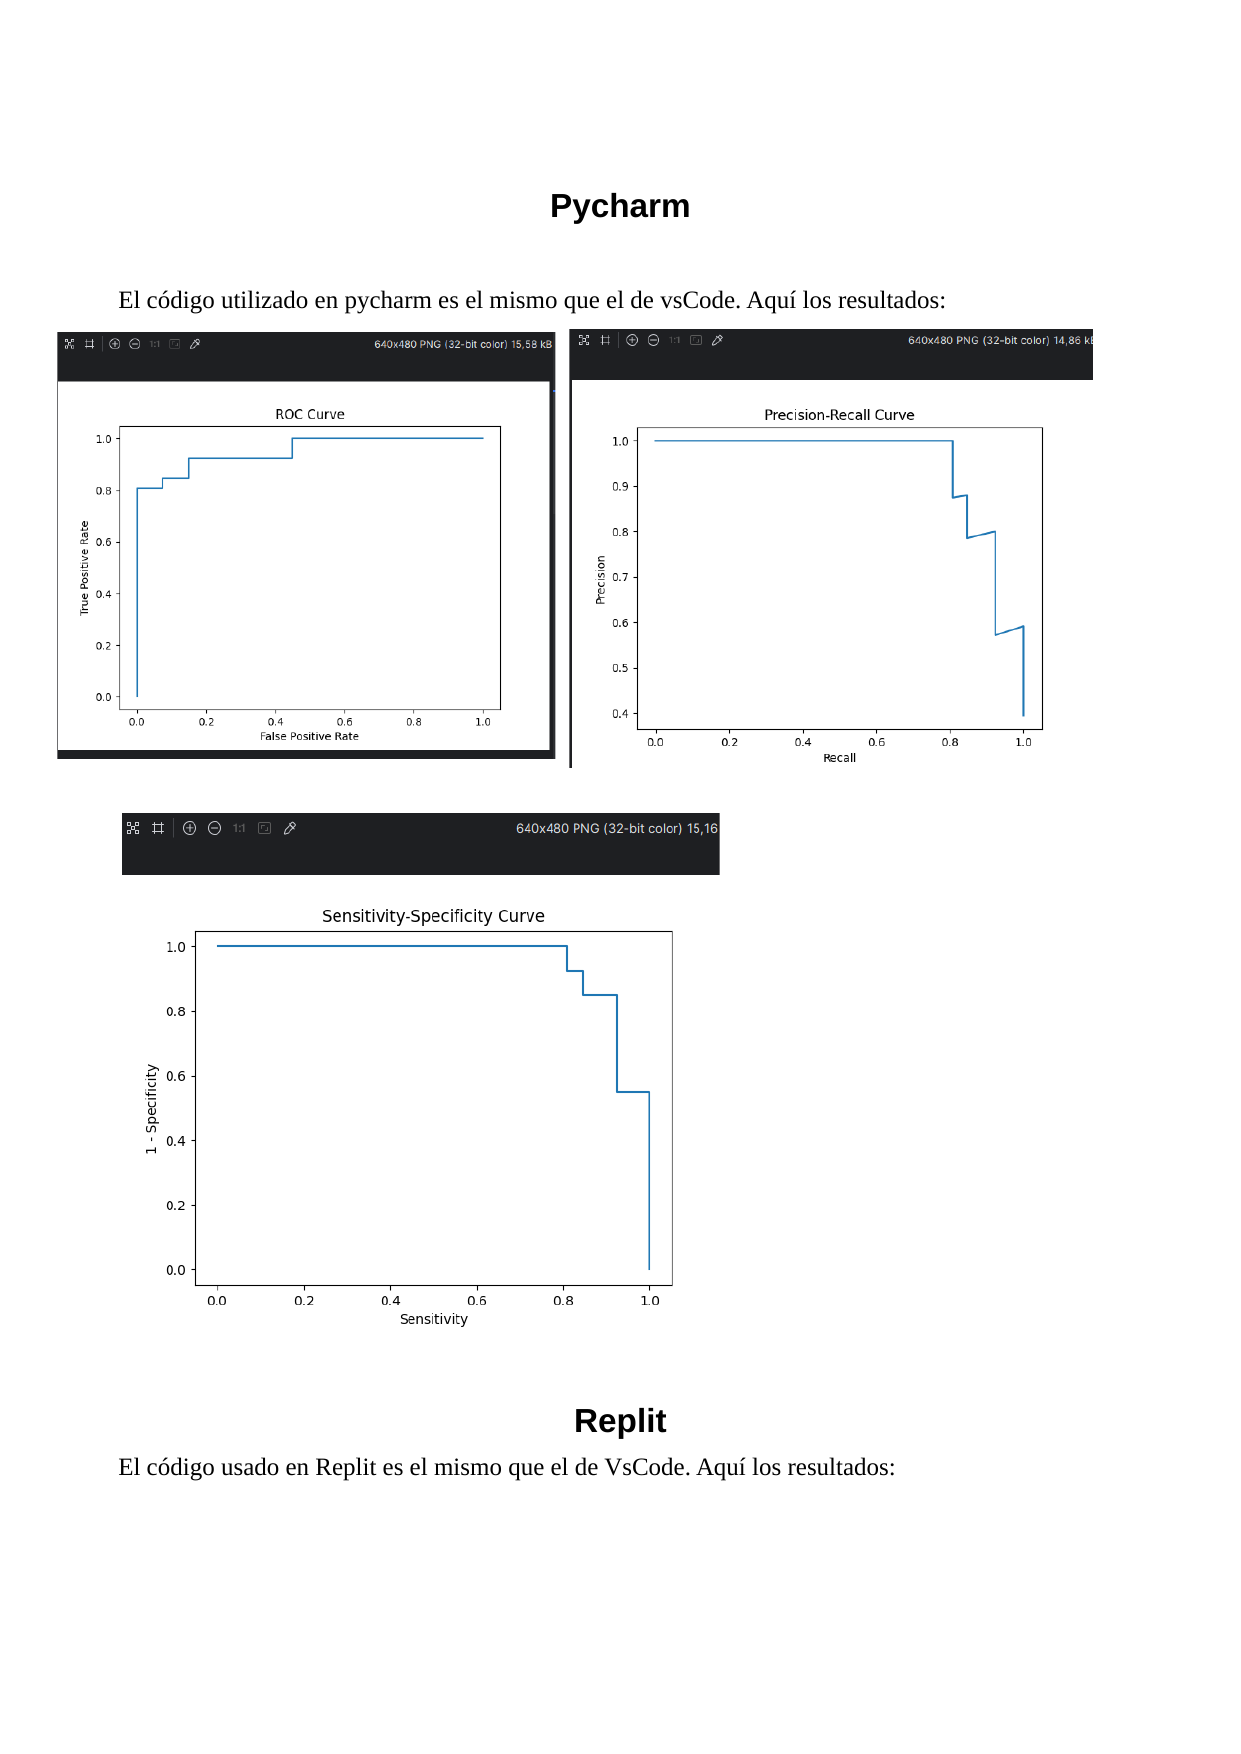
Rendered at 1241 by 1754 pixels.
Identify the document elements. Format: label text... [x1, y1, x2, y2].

text El código usado en Replit es el mismo que el de VsCode. Aquí los resultados: [118, 1452, 1122, 1481]
subtitle Replit [118, 1401, 1122, 1439]
text El código utilizado en pycharm es el mismo que el de vsCode. Aquí los resultados: [118, 285, 1122, 314]
picture [57, 332, 556, 759]
subtitle Pycharm [118, 187, 1122, 225]
picture [569, 329, 1093, 768]
picture [122, 813, 720, 1329]
